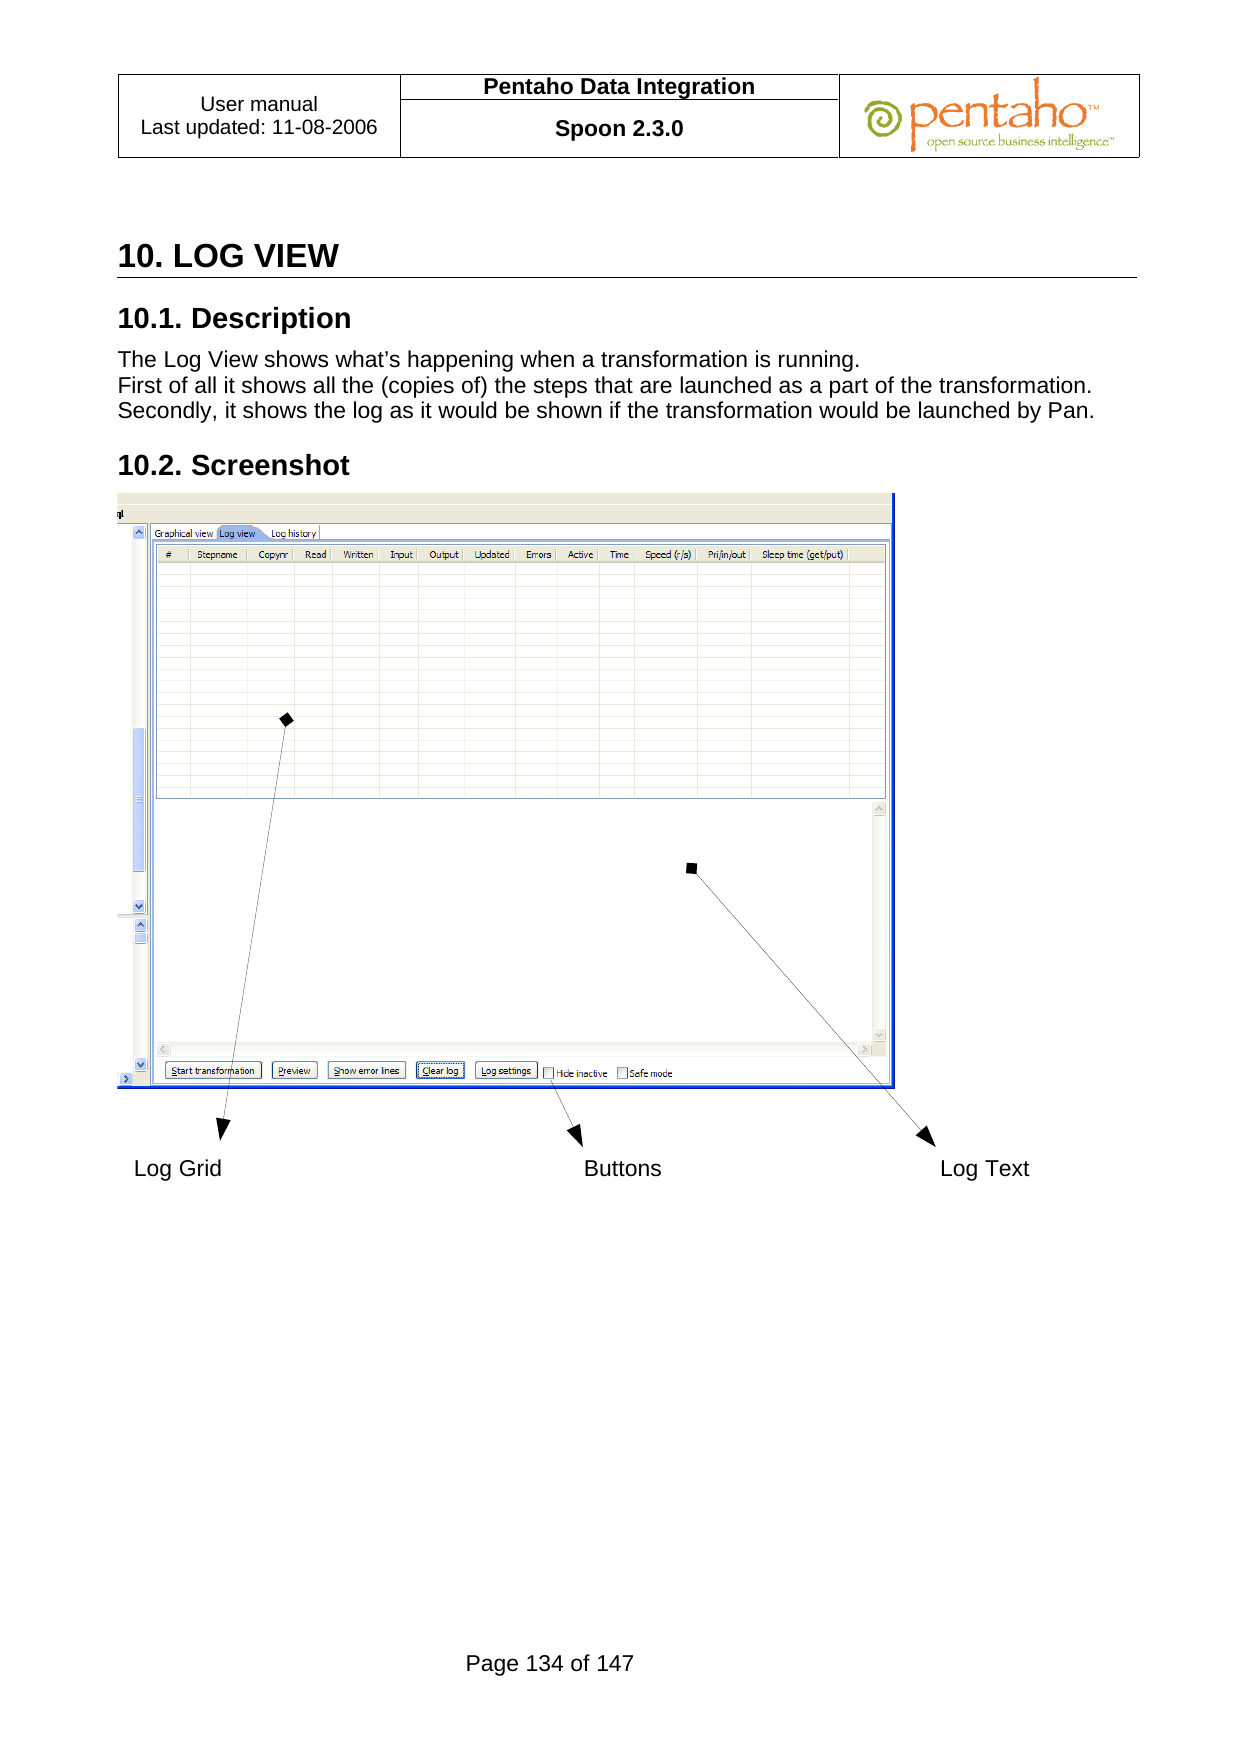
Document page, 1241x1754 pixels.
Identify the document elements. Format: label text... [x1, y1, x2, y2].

subtitle Screenshot [117, 449, 1137, 481]
subtitle Description [117, 302, 1137, 334]
text First of all it shows all the (copies of) the steps that are launched as a part of the transformation. [117, 373, 1137, 398]
picture [117, 493, 895, 1089]
text The Log View shows what’s happening when a transformation is running. [117, 347, 1137, 373]
text Buttons [584, 1156, 682, 1182]
subtitle Log View [117, 238, 1137, 277]
text Log Grid [134, 1156, 250, 1182]
text Log Text [940, 1156, 1057, 1182]
text Secondly, it shows the log as it would be shown if the transformation would be launched by Pan. [117, 398, 1137, 424]
